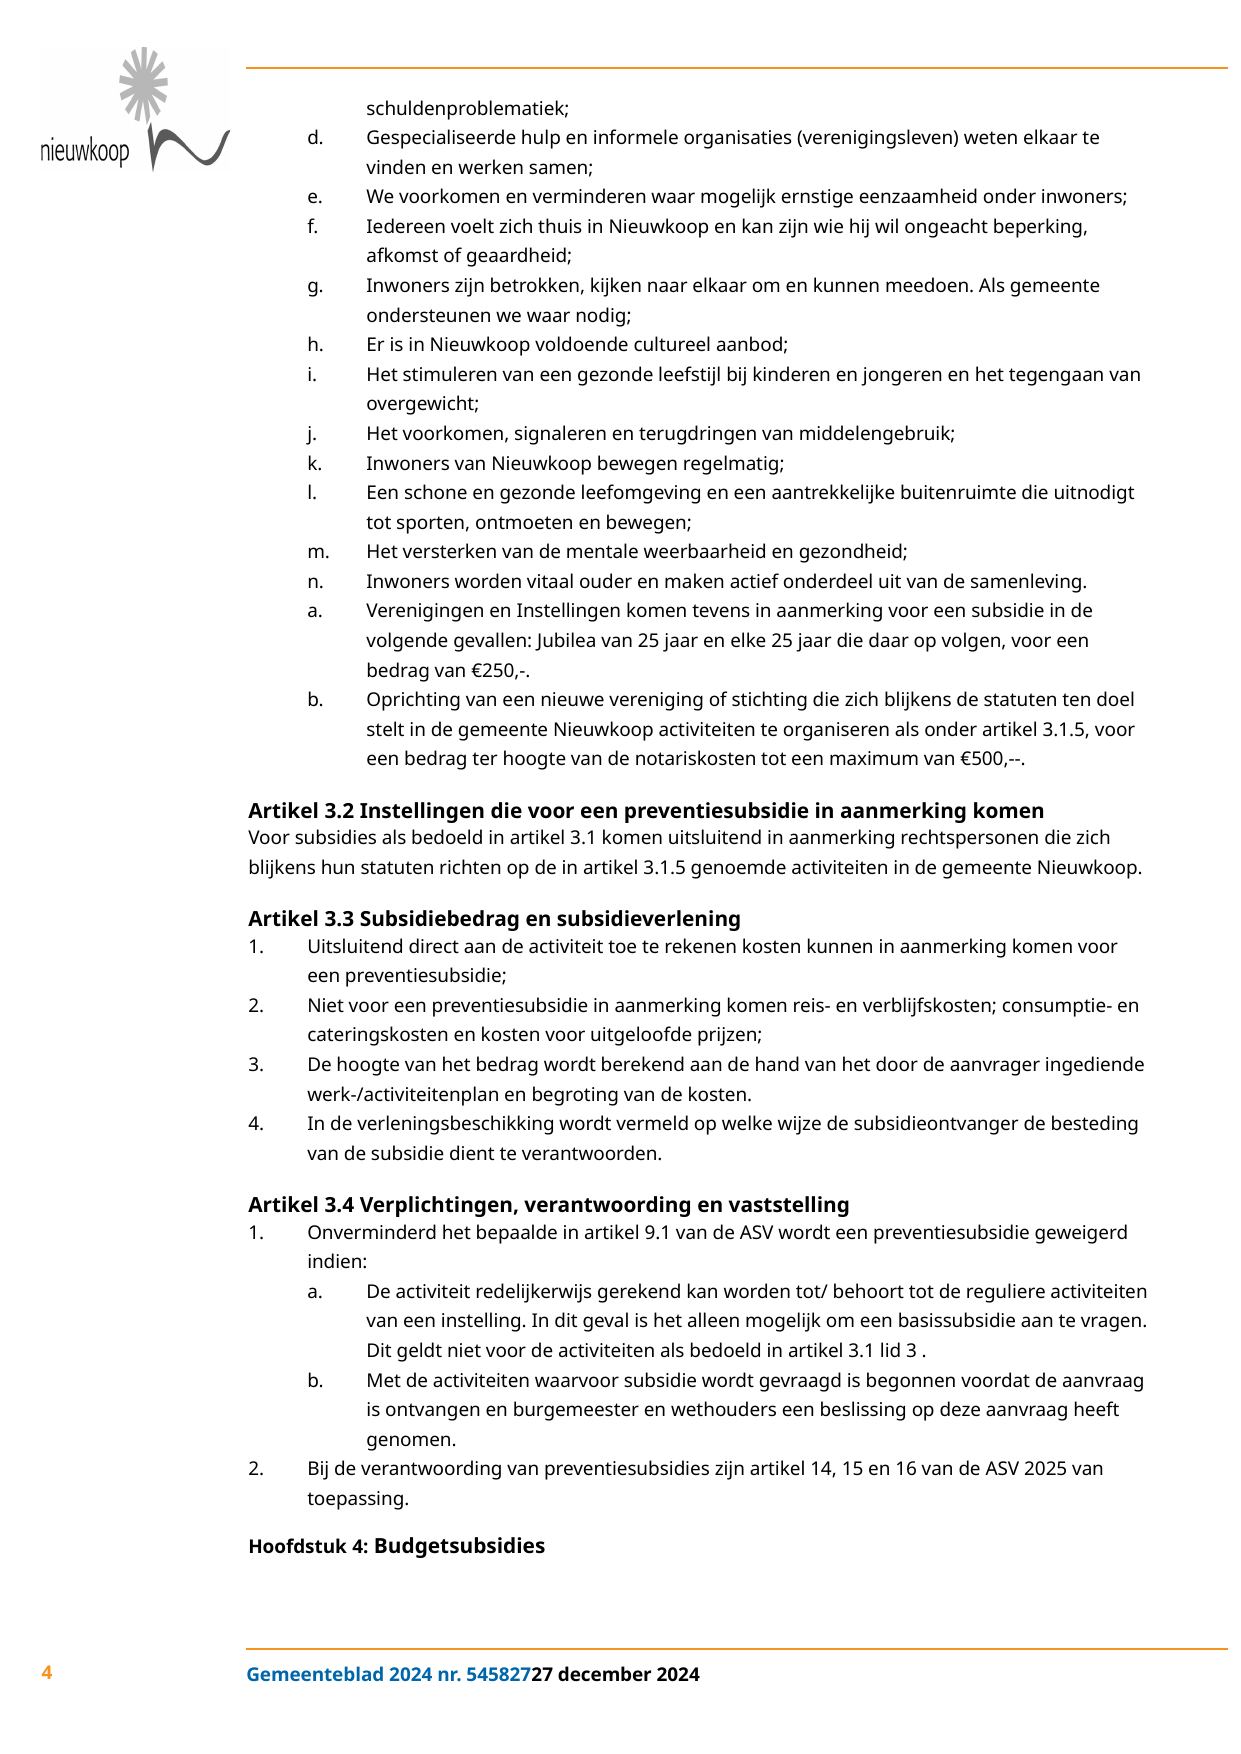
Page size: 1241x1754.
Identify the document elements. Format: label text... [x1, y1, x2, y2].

list De activiteit redelijkerwijs gerekend kan worden tot/ behoort tot de reguliere activiteiten van een instelling. In dit geval is het alleen mogelijk om een basissubsidie aan te vragen. Dit geldt niet voor de activiteiten als bedoeld in artikel 3.1 lid 3 . [307, 1278, 1152, 1363]
list In de verleningsbeschikking wordt vermeld op welke wijze de subsidieontvanger de besteding van de subsidie dient te verantwoorden. [248, 1110, 1152, 1166]
list Verenigingen en Instellingen komen tevens in aanmerking voor een subsidie in de volgende gevallen: Jubilea van 25 jaar en elke 25 jaar die daar op volgen, voor een bedrag van €250,-. [307, 598, 1152, 683]
list schuldenproblematiek; [307, 95, 1152, 121]
text Artikel 3.3 Subsidiebedrag en subsidieverlening [248, 904, 1152, 933]
list We voorkomen en verminderen waar mogelijk ernstige eenzaamheid onder inwoners; [307, 183, 1152, 209]
list Uitsluitend direct aan de activiteit toe te rekenen kosten kunnen in aanmerking komen voor een preventiesubsidie; [248, 933, 1152, 988]
text Artikel 3.2 Instellingen die voor een preventiesubsidie in aanmerking komen [248, 796, 1152, 824]
list Bij de verantwoording van preventiesubsidies zijn artikel 14, 15 en 16 van de ASV 2025 van toepassing. [248, 1456, 1152, 1511]
list Onverminderd het bepaalde in artikel 9.1 van de ASV wordt een preventiesubsidie geweigerd indien: [248, 1219, 1152, 1274]
list De hoogte van het bedrag wordt berekend aan de hand van het door de aanvrager ingediende werk-/activiteitenplan en begroting van de kosten. [248, 1051, 1152, 1107]
list Inwoners worden vitaal ouder en maken actief onderdeel uit van de samenleving. [307, 568, 1152, 594]
list Een schone en gezonde leefomgeving en een aantrekkelijke buitenruimte die uitnodigt tot sporten, ontmoeten en bewegen; [307, 479, 1152, 535]
list Er is in Nieuwkoop voldoende cultureel aanbod; [307, 331, 1152, 357]
list Het versterken van de mentale weerbaarheid en gezondheid; [307, 538, 1152, 564]
list Inwoners van Nieuwkoop bewegen regelmatig; [307, 450, 1152, 476]
text Hoofdstuk 4: Budgetsubsidies [248, 1531, 1152, 1559]
list Gespecialiseerde hulp en informele organisaties (verenigingsleven) weten elkaar te vinden en werken samen; [307, 124, 1152, 180]
list Het voorkomen, signaleren en terugdringen van middelengebruik; [307, 420, 1152, 446]
list Iedereen voelt zich thuis in Nieuwkoop en kan zijn wie hij wil ongeacht beperking, afkomst of geaardheid; [307, 213, 1152, 268]
list Het stimuleren van een gezonde leefstijl bij kinderen en jongeren en het tegengaan van overgewicht; [307, 361, 1152, 416]
list Oprichting van een nieuwe vereniging of stichting die zich blijkens de statuten ten doel stelt in de gemeente Nieuwkoop activiteiten te organiseren als onder artikel 3.1.5, voor een bedrag ter hoogte van de notariskosten tot een maximum van €500,--. [307, 686, 1152, 771]
text Voor subsidies als bedoeld in artikel 3.1 komen uitsluitend in aanmerking rechtspersonen die zich blijkens hun statuten richten op de in artikel 3.1.5 genoemde activiteiten in de gemeente Nieuwkoop. [248, 824, 1152, 880]
text Artikel 3.4 Verplichtingen, verantwoording en vaststelling [248, 1190, 1152, 1219]
list Met de activiteiten waarvoor subsidie wordt gevraagd is begonnen voordat de aanvraag is ontvangen en burgemeester en wethouders een beslissing op deze aanvraag heeft genomen. [307, 1367, 1152, 1452]
picture [41, 47, 231, 172]
list Inwoners zijn betrokken, kijken naar elkaar om en kunnen meedoen. Als gemeente ondersteunen we waar nodig; [307, 272, 1152, 328]
list Niet voor een preventiesubsidie in aanmerking komen reis- en verblijfskosten; consumptie- en cateringskosten en kosten voor uitgeloofde prijzen; [248, 992, 1152, 1047]
